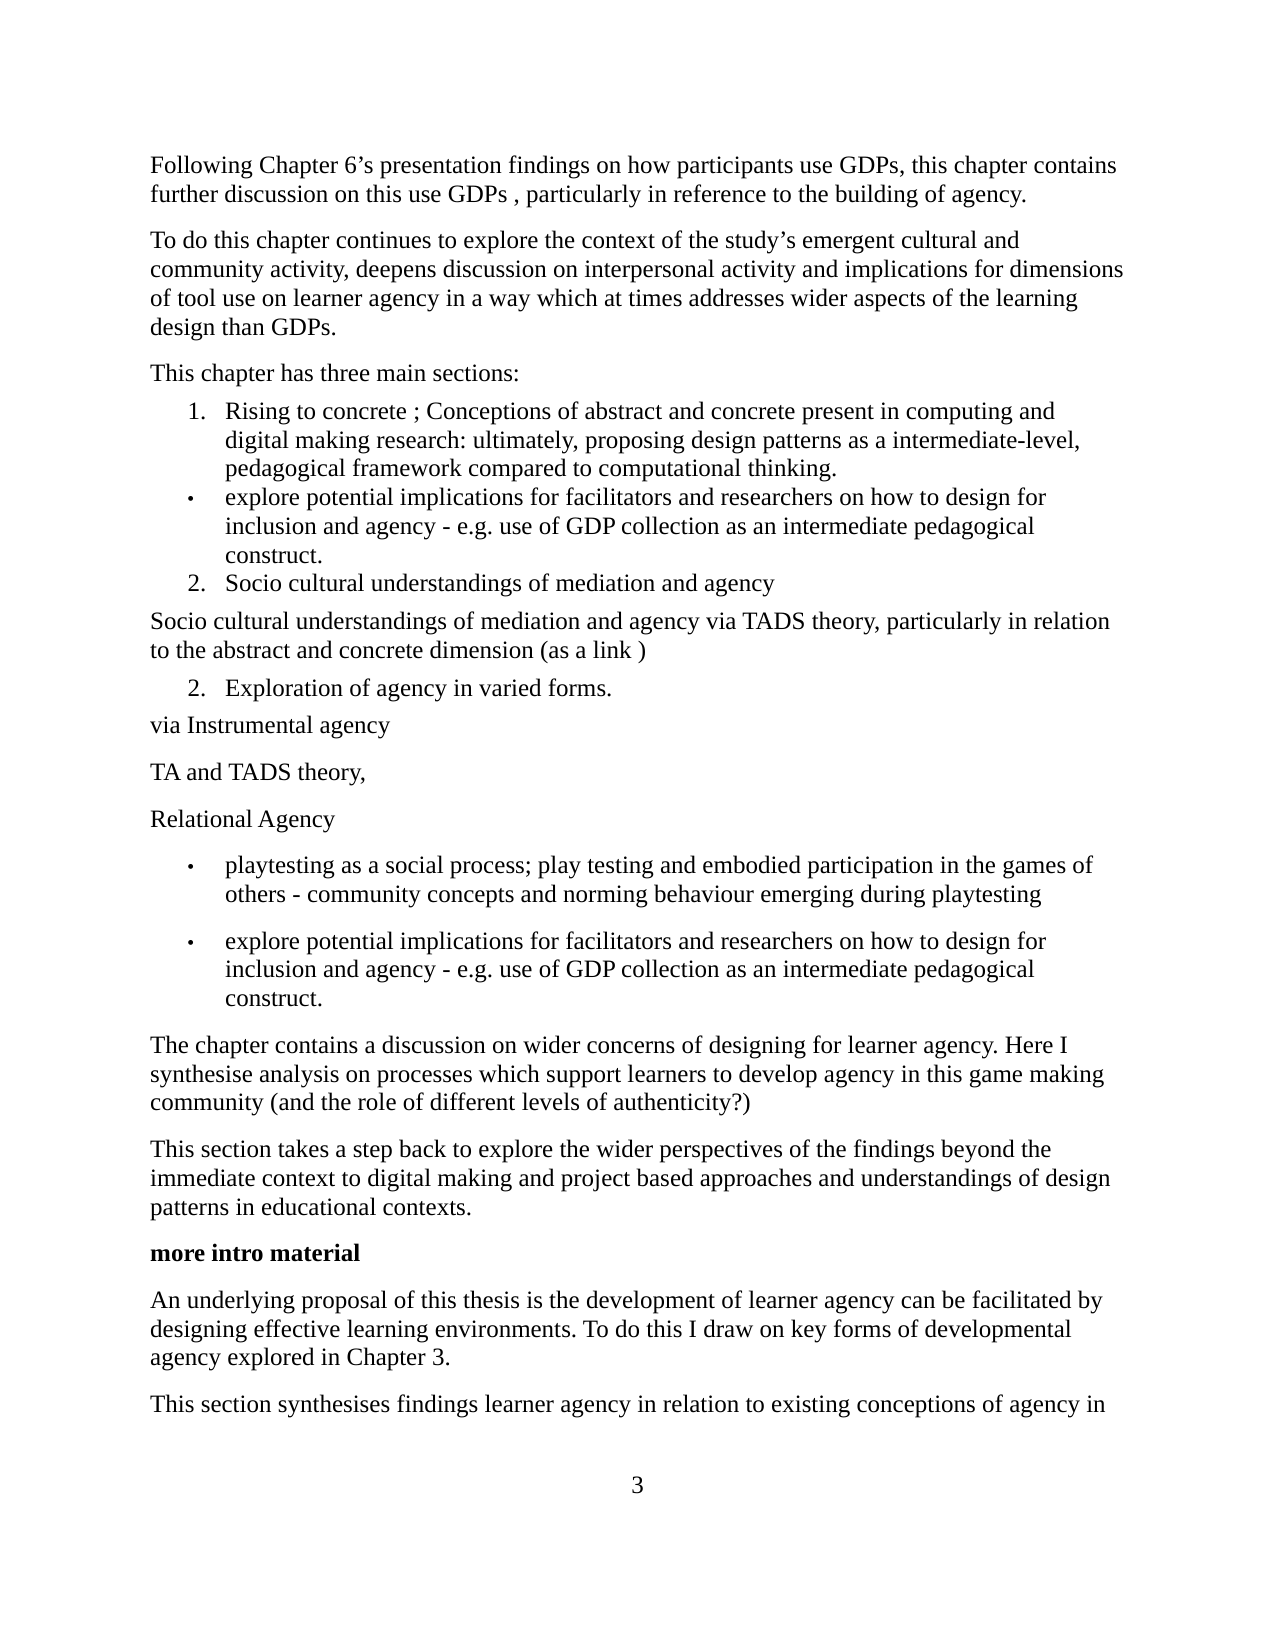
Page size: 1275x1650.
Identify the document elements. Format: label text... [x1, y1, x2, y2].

text Following Chapter 6’s presentation findings on how participants use GDPs, this chapter contains further discussion on this use GDPs , particularly in reference to the building of agency. [150, 150, 1125, 207]
list explore potential implications for facilitators and researchers on how to design for inclusion and agency - e.g. use of GDP collection as an intermediate pedagogical construct. [187, 482, 1125, 568]
text Relational Agency [150, 804, 1125, 832]
list playtesting as a social process; play testing and embodied participation in the games of others - community concepts and norming behaviour emerging during playtesting [187, 850, 1125, 908]
text This section synthesises findings learner agency in relation to existing conceptions of agency in [150, 1389, 1125, 1418]
list Rising to concrete ; Conceptions of abstract and concrete present in computing and digital making research: ultimately, proposing design patterns as a intermediate-level, pedagogical framework compared to computational thinking. [187, 396, 1125, 482]
text via Instrumental agency [150, 710, 1125, 739]
text This chapter has three main sections: [150, 358, 1125, 387]
text Socio cultural understandings of mediation and agency via TADS theory, particularly in relation to the abstract and concrete dimension (as a link ) [150, 606, 1125, 664]
text This section takes a step back to explore the wider perspectives of the findings beyond the immediate context to digital making and project based approaches and understandings of design patterns in educational contexts. [150, 1134, 1125, 1220]
text An underlying proposal of this thesis is the development of learner agency can be facilitated by designing effective learning environments. To do this I draw on key forms of developmental agency explored in Chapter 3. [150, 1285, 1125, 1371]
text The chapter contains a discussion on wider concerns of designing for learner agency. Here I synthesise analysis on processes which support learners to develop agency in this game making community (and the role of different levels of authenticity?) [150, 1030, 1125, 1116]
text TA and TADS theory, [150, 757, 1125, 786]
list Exploration of agency in varied forms. [187, 673, 1125, 701]
text To do this chapter continues to explore the context of the study’s emergent cultural and community activity, deepens discussion on interpersonal activity and implications for dimensions of tool use on learner agency in a way which at times addresses wider aspects of the learning design than GDPs. [150, 225, 1125, 340]
text more intro material [150, 1238, 1125, 1267]
list Socio cultural understandings of mediation and agency [187, 568, 1125, 597]
list explore potential implications for facilitators and researchers on how to design for inclusion and agency - e.g. use of GDP collection as an intermediate pedagogical construct. [187, 926, 1125, 1012]
